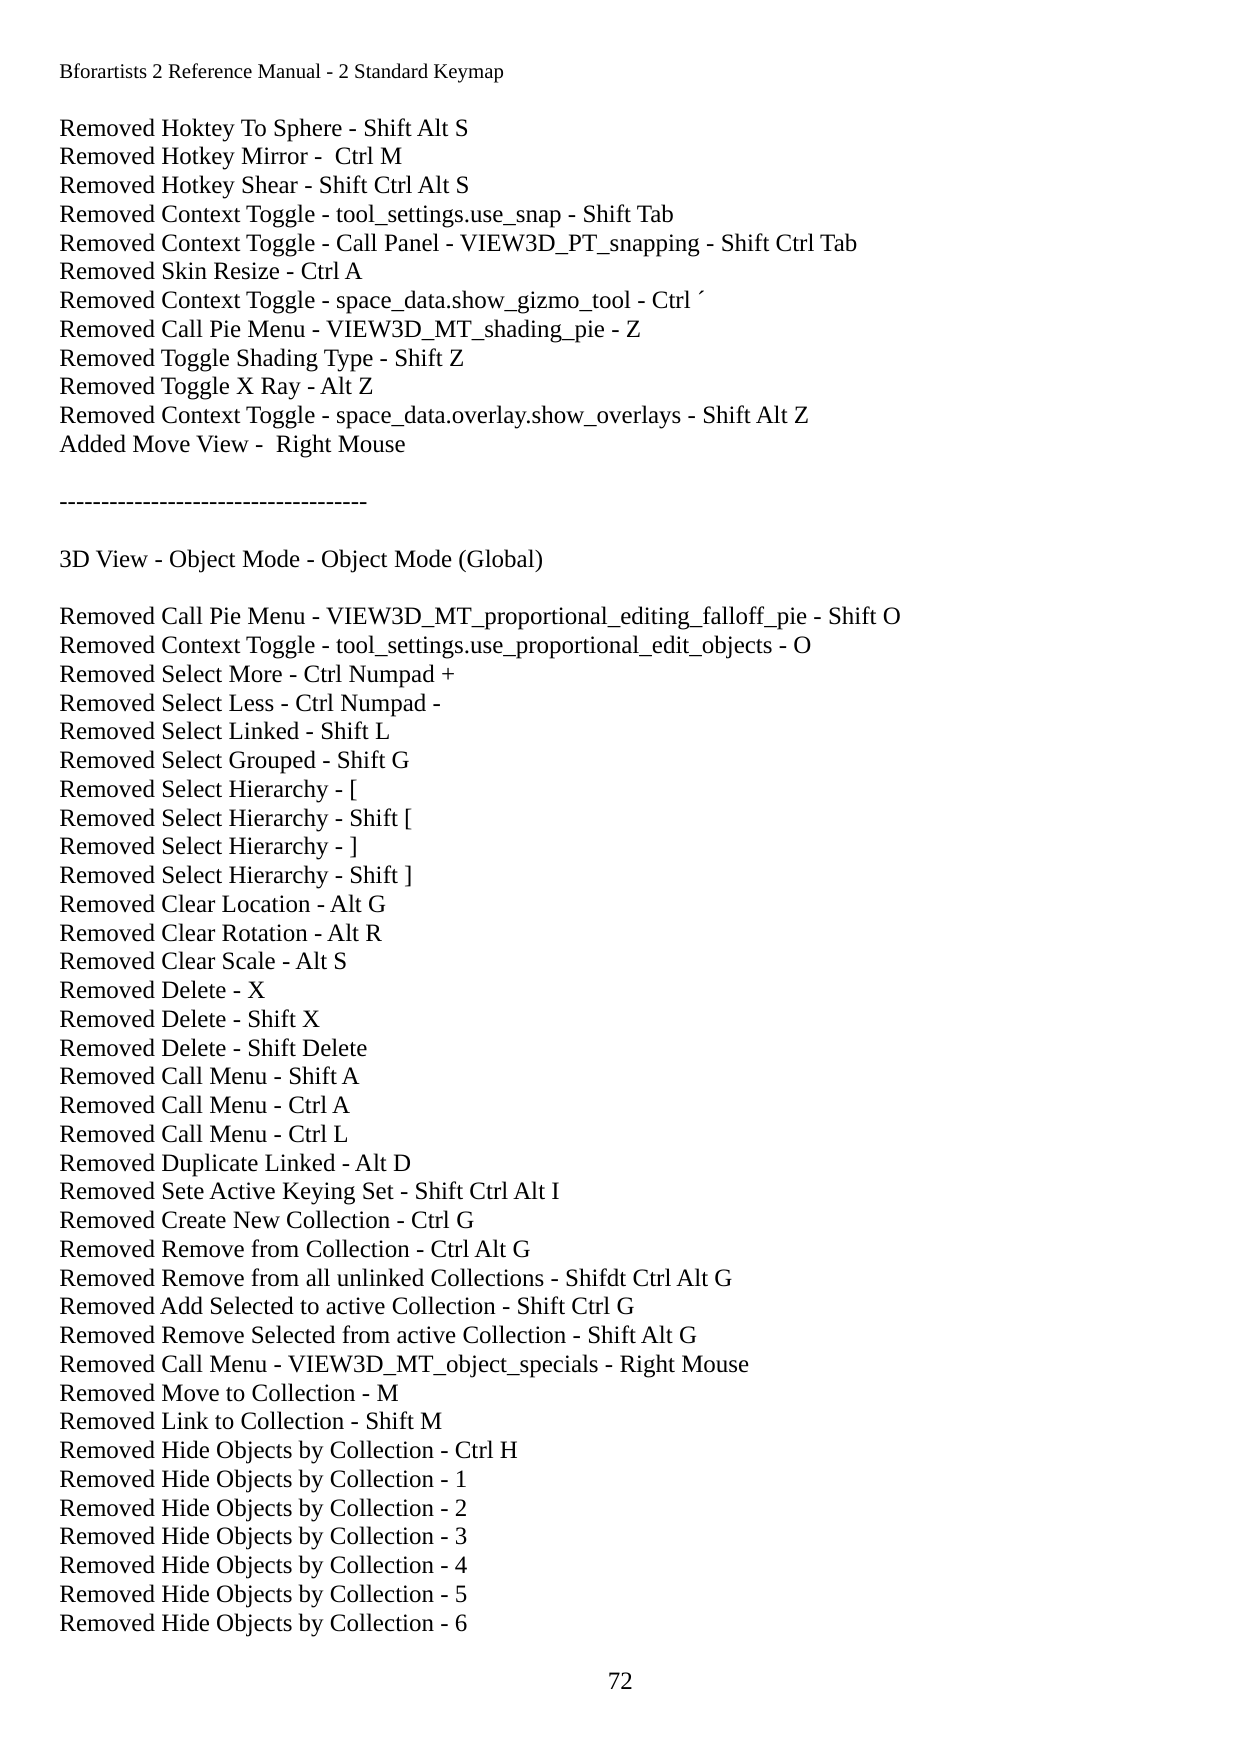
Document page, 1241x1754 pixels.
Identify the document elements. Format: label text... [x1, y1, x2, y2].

text Removed Delete - X [59, 975, 1181, 1004]
text Removed Remove Selected from active Collection - Shift Alt G [59, 1320, 1181, 1349]
text Removed Hotkey Shear - Shift Ctrl Alt S [59, 170, 1181, 199]
text Removed Duplicate Linked - Alt D [59, 1148, 1181, 1176]
text Removed Select Hierarchy - [ [59, 774, 1181, 803]
text Removed Select Hierarchy - Shift [ [59, 803, 1181, 831]
text Removed Call Menu - Ctrl L [59, 1119, 1181, 1148]
text Removed Hide Objects by Collection - 1 [59, 1464, 1181, 1493]
text Removed Select Less - Ctrl Numpad - [59, 688, 1181, 716]
text Removed Context Toggle - space_data.show_gizmo_tool - Ctrl ´ [59, 285, 1181, 314]
text Removed Select Linked - Shift L [59, 716, 1181, 745]
text Removed Toggle X Ray - Alt Z [59, 371, 1181, 400]
text Removed Skin Resize - Ctrl A [59, 256, 1181, 285]
text Removed Select Hierarchy - ] [59, 831, 1181, 860]
text Removed Context Toggle - tool_settings.use_snap - Shift Tab [59, 199, 1181, 228]
text Removed Select More - Ctrl Numpad + [59, 659, 1181, 688]
text Removed Sete Active Keying Set - Shift Ctrl Alt I [59, 1176, 1181, 1205]
text Removed Hide Objects by Collection - 5 [59, 1579, 1181, 1608]
text Removed Create New Collection - Ctrl G [59, 1205, 1181, 1234]
text Removed Clear Rotation - Alt R [59, 918, 1181, 946]
text Removed Call Menu - Ctrl A [59, 1090, 1181, 1119]
text 3D View - Object Mode - Object Mode (Global) [59, 544, 1181, 573]
text Removed Hide Objects by Collection - Ctrl H [59, 1435, 1181, 1464]
text Removed Remove from Collection - Ctrl Alt G [59, 1234, 1181, 1263]
text Removed Context Toggle - tool_settings.use_proportional_edit_objects - O [59, 630, 1181, 659]
text Removed Hide Objects by Collection - 6 [59, 1608, 1181, 1636]
text Removed Delete - Shift X [59, 1004, 1181, 1033]
text Removed Select Hierarchy - Shift ] [59, 860, 1181, 889]
text Removed Context Toggle - Call Panel - VIEW3D_PT_snapping - Shift Ctrl Tab [59, 228, 1181, 256]
text Removed Move to Collection - M [59, 1378, 1181, 1406]
text Removed Toggle Shading Type - Shift Z [59, 343, 1181, 371]
text Removed Hide Objects by Collection - 2 [59, 1493, 1181, 1521]
text ------------------------------------- [59, 486, 1181, 515]
text Removed Clear Location - Alt G [59, 889, 1181, 918]
text Removed Call Pie Menu - VIEW3D_MT_proportional_editing_falloff_pie - Shift O [59, 601, 1181, 630]
text Removed Hotkey Mirror - Ctrl M [59, 141, 1181, 170]
text Removed Context Toggle - space_data.overlay.show_overlays - Shift Alt Z [59, 400, 1181, 429]
text Removed Link to Collection - Shift M [59, 1406, 1181, 1435]
text Removed Delete - Shift Delete [59, 1033, 1181, 1061]
text Removed Hide Objects by Collection - 4 [59, 1550, 1181, 1579]
text Removed Add Selected to active Collection - Shift Ctrl G [59, 1291, 1181, 1320]
text Removed Remove from all unlinked Collections - Shifdt Ctrl Alt G [59, 1263, 1181, 1291]
text Removed Clear Scale - Alt S [59, 946, 1181, 975]
text Removed Call Menu - VIEW3D_MT_object_specials - Right Mouse [59, 1349, 1181, 1378]
text Removed Call Pie Menu - VIEW3D_MT_shading_pie - Z [59, 314, 1181, 343]
text Removed Hide Objects by Collection - 3 [59, 1521, 1181, 1550]
text Removed Call Menu - Shift A [59, 1061, 1181, 1090]
text Added Move View - Right Mouse [59, 429, 1181, 458]
text Removed Select Grouped - Shift G [59, 745, 1181, 774]
text Removed Hoktey To Sphere - Shift Alt S [59, 113, 1181, 141]
